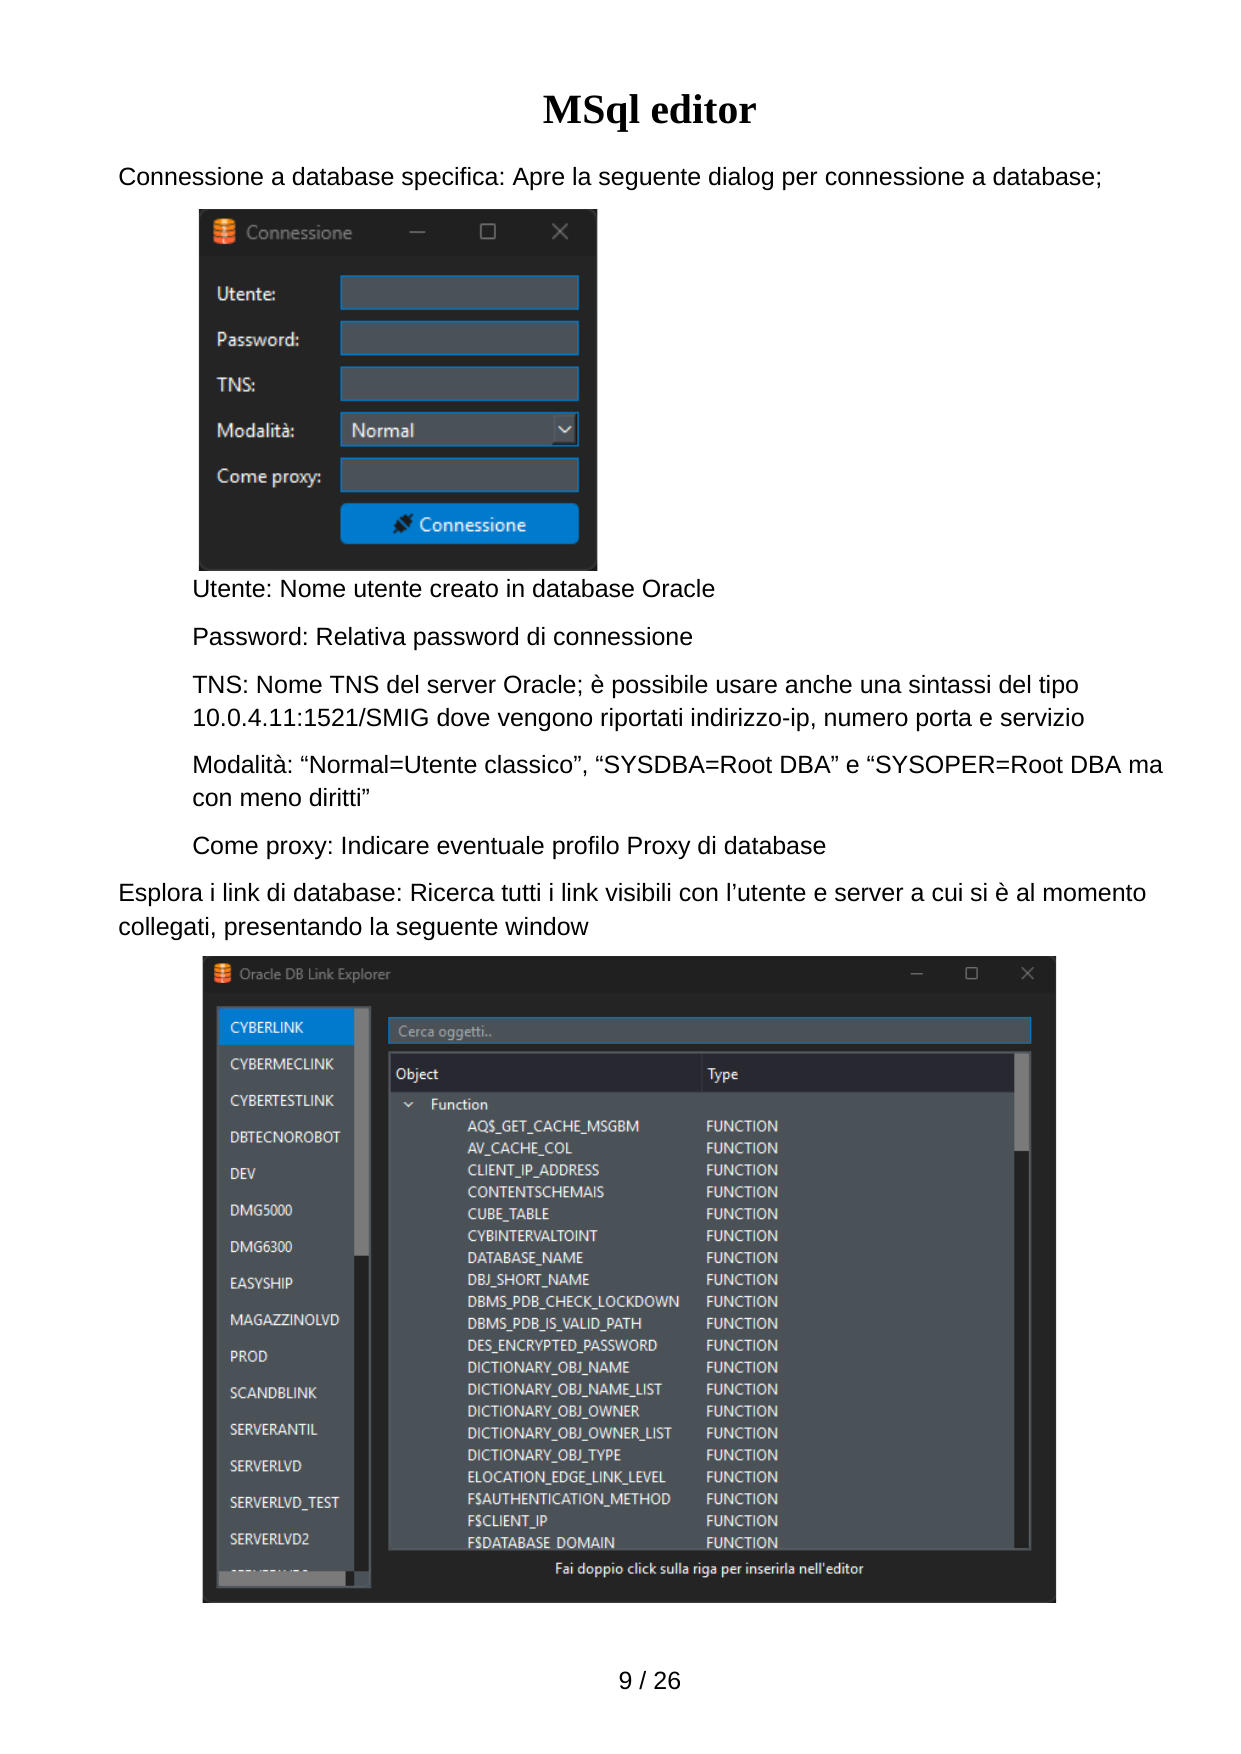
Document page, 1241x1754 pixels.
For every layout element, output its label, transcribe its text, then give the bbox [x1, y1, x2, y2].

text Esplora i link di database: Ricerca tutti i link visibili con l’utente e server a cui si è al momento collegati, presentando la seguente window [118, 878, 1181, 940]
text Password: Relativa password di connessione [192, 622, 1181, 651]
text Connessione a database specifica: Apre la seguente dialog per connessione a database; [118, 161, 1181, 190]
text Utente: Nome utente creato in database Oracle [192, 571, 1181, 603]
picture [198, 209, 598, 571]
picture [202, 956, 1057, 1603]
text TNS: Nome TNS del server Oracle; è possibile usare anche una sintassi del tipo 10.0.4.11:1521/SMIG dove vengono riportati indirizzo-ip, numero porta e servizio [192, 669, 1181, 731]
text Come proxy: Indicare eventuale profilo Proxy di database [192, 831, 1181, 859]
text Modalità: “Normal=Utente classico”, “SYSDBA=Root DBA” e “SYSOPER=Root DBA ma con meno diritti” [192, 750, 1181, 812]
